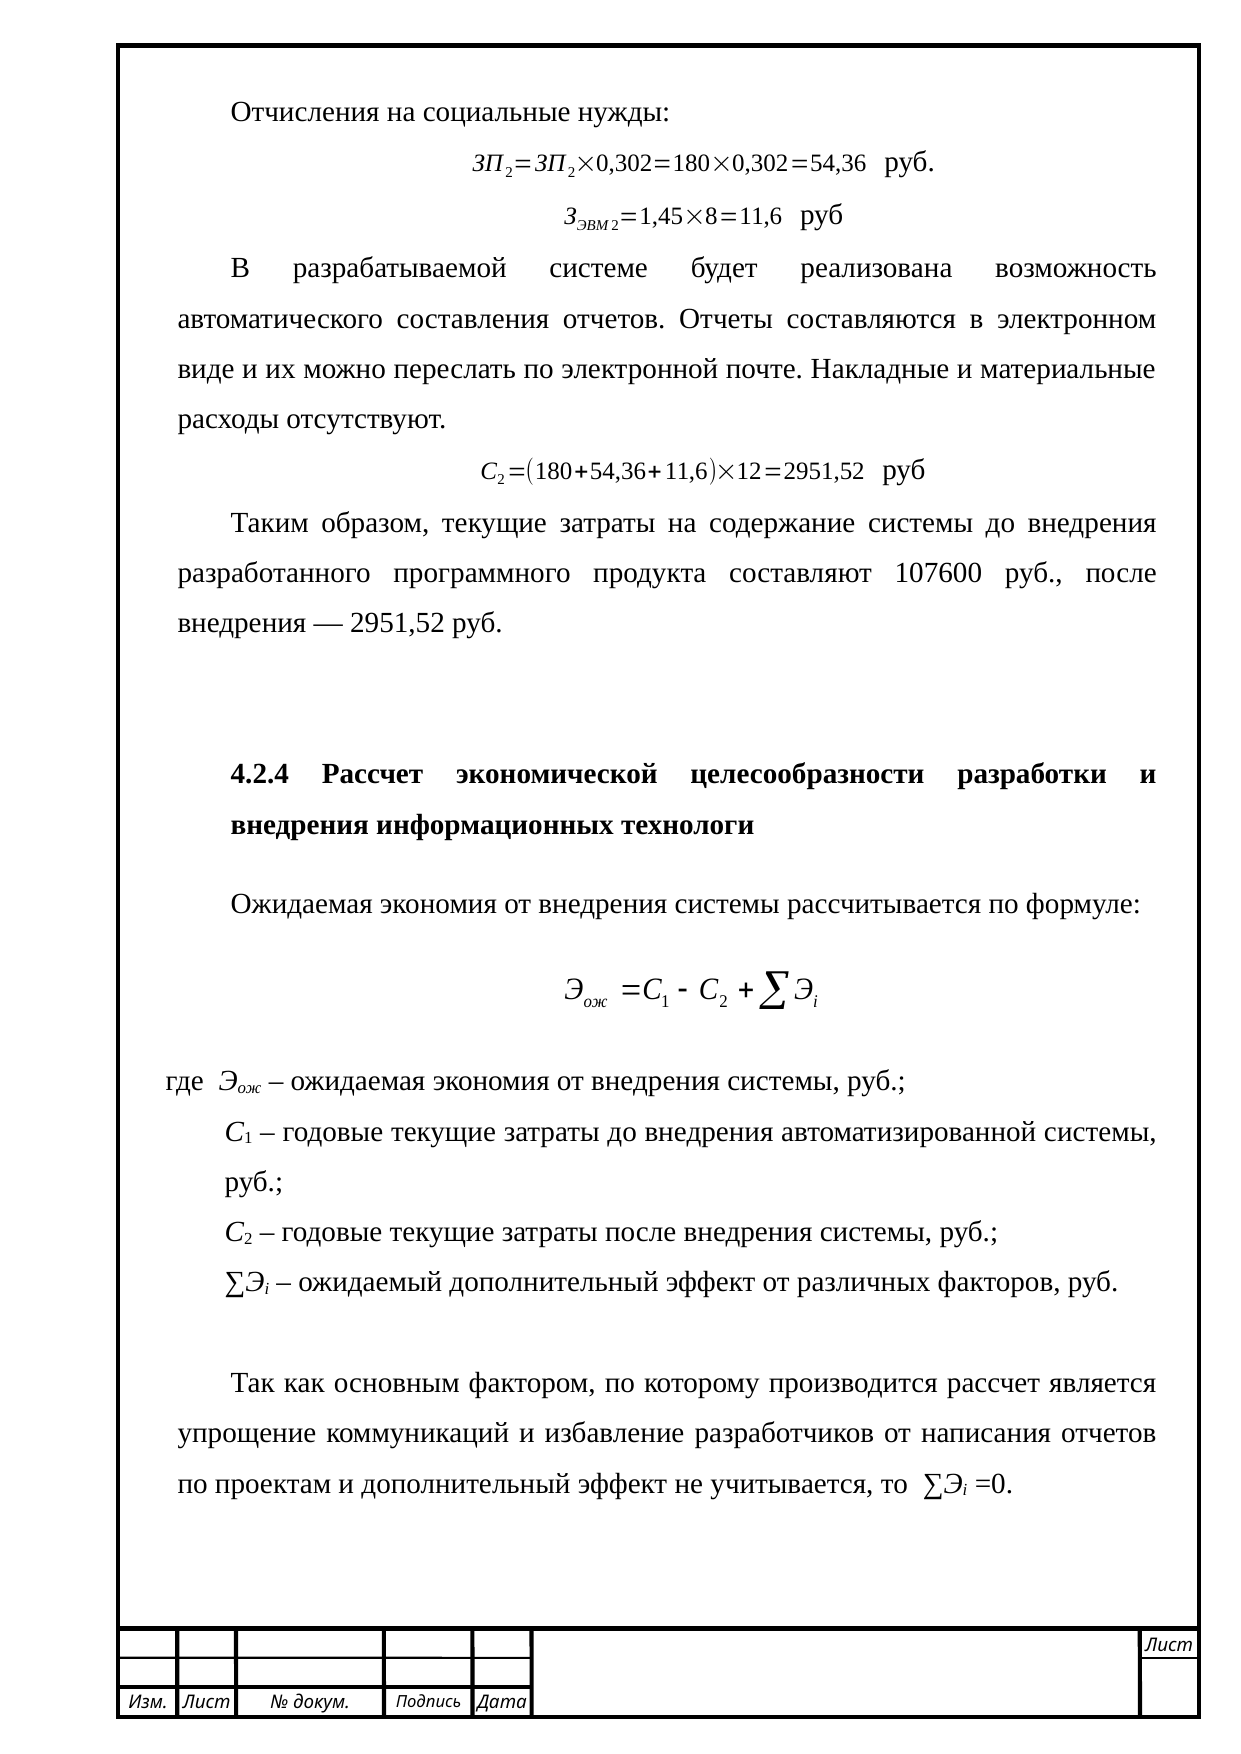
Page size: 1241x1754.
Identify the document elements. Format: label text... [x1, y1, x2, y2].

text руб. [177, 144, 1157, 181]
text С2 – годовые текущие затраты после внедрения системы, руб.; [224, 1214, 1157, 1248]
text 4.2.4 Рассчет экономической целесообразности разработки и внедрения информационных технологи [230, 757, 1157, 840]
text руб [177, 197, 1157, 234]
text Отчисления на социальные нужды: [177, 94, 1157, 127]
text руб [177, 452, 1157, 488]
text Таким образом, текущие затраты на содержание системы до внедрения разработанного программного продукта составляют 107600 руб., после внедрения — 2951,52 руб. [177, 505, 1157, 639]
text С1 – годовые текущие затраты до внедрения автоматизированной системы, руб.; [224, 1114, 1157, 1197]
text ∑Эi – ожидаемый дополнительный эффект от различных факторов, руб. [224, 1264, 1157, 1298]
text В разрабатываемой системе будет реализована возможность автоматического составления отчетов. Отчеты составляются в электронном виде и их можно переслать по электронной почте. Накладные и материальные расходы отсутствуют. [177, 251, 1157, 435]
text где Эож – ожидаемая экономия от внедрения системы, руб.; [165, 1063, 1157, 1097]
text Так как основным фактором, по которому производится рассчет является упрощение коммуникаций и избавление разработчиков от написания отчетов по проектам и дополнительный эффект не учитывается, то ∑Эi =0. [177, 1365, 1157, 1499]
text Ожидаемая экономия от внедрения системы рассчитывается по формуле: [165, 886, 1157, 920]
